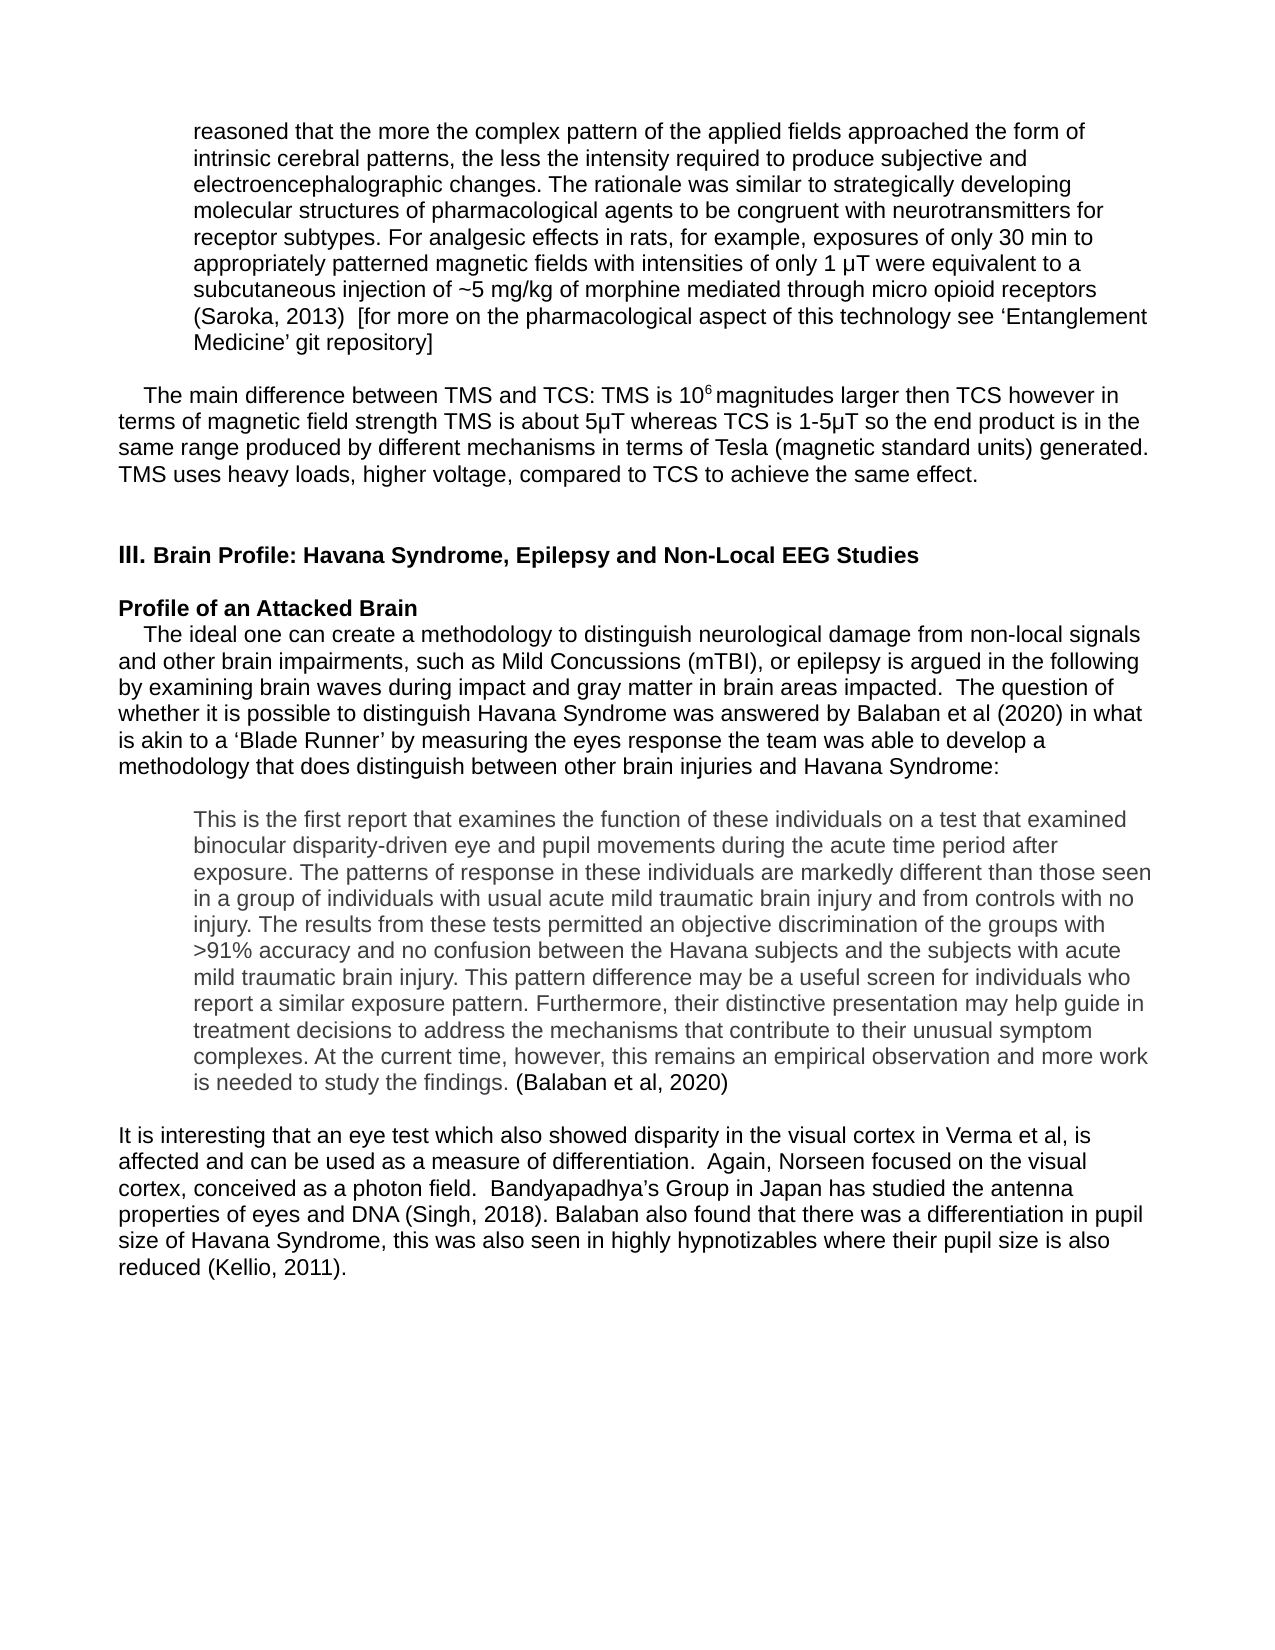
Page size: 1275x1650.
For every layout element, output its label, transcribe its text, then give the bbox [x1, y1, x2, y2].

text This is the first report that examines the function of these individuals on a test that examined binocular disparity-driven eye and pupil movements during the acute time period after exposure. The patterns of response in these individuals are markedly different than those seen in a group of individuals with usual acute mild traumatic brain injury and from controls with no injury. The results from these tests permitted an objective discrimination of the groups with >91% accuracy and no confusion between the Havana subjects and the subjects with acute mild traumatic brain injury. This pattern difference may be a useful screen for individuals who report a similar exposure pattern. Furthermore, their distinctive presentation may help guide in treatment decisions to address the mechanisms that contribute to their unusual symptom complexes. At the current time, however, this remains an empirical observation and more work is needed to study the findings. (Balaban et al, 2020) [193, 806, 1157, 1096]
text The main difference between TMS and TCS: TMS is 106 magnitudes larger then TCS however in terms of magnetic field strength TMS is about 5μT whereas TCS is 1-5μT so the end product is in the same range produced by different mechanisms in terms of Tesla (magnetic standard units) generated. TMS uses heavy loads, higher voltage, compared to TCS to achieve the same effect. [118, 382, 1157, 487]
text Profile of an Attacked Brain [118, 595, 1157, 621]
text reasoned that the more the complex pattern of the applied fields approached the form of intrinsic cerebral patterns, the less the intensity required to produce subjective and electroencephalographic changes. The rationale was similar to strategically developing molecular structures of pharmacological agents to be congruent with neurotransmitters for receptor subtypes. For analgesic effects in rats, for example, exposures of only 30 min to appropriately patterned magnetic fields with intensities of only 1 μT were equivalent to a subcutaneous injection of ~5 mg/kg of morphine mediated through micro opioid receptors (Saroka, 2013) [for more on the pharmacological aspect of this technology see ‘Entanglement Medicine’ git repository] [193, 118, 1157, 355]
text It is interesting that an eye test which also showed disparity in the visual cortex in Verma et al, is affected and can be used as a measure of differentiation. Again, Norseen focused on the visual cortex, conceived as a photon field. Bandyapadhya’s Group in Japan has studied the antenna properties of eyes and DNA (Singh, 2018). Balaban also found that there was a differentiation in pupil size of Havana Syndrome, this was also seen in highly hypnotizables where their pupil size is also reduced (Kellio, 2011). [118, 1122, 1157, 1280]
text The ideal one can create a methodology to distinguish neurological damage from non-local signals and other brain impairments, such as Mild Concussions (mTBI), or epilepsy is argued in the following by examining brain waves during impact and gray matter in brain areas impacted. The question of whether it is possible to distinguish Havana Syndrome was answered by Balaban et al (2020) in what is akin to a ‘Blade Runner’ by measuring the eyes response the team was able to develop a methodology that does distinguish between other brain injuries and Havana Syndrome: [118, 621, 1157, 779]
text III. Brain Profile: Havana Syndrome, Epilepsy and Non-Local EEG Studies [118, 540, 1157, 568]
